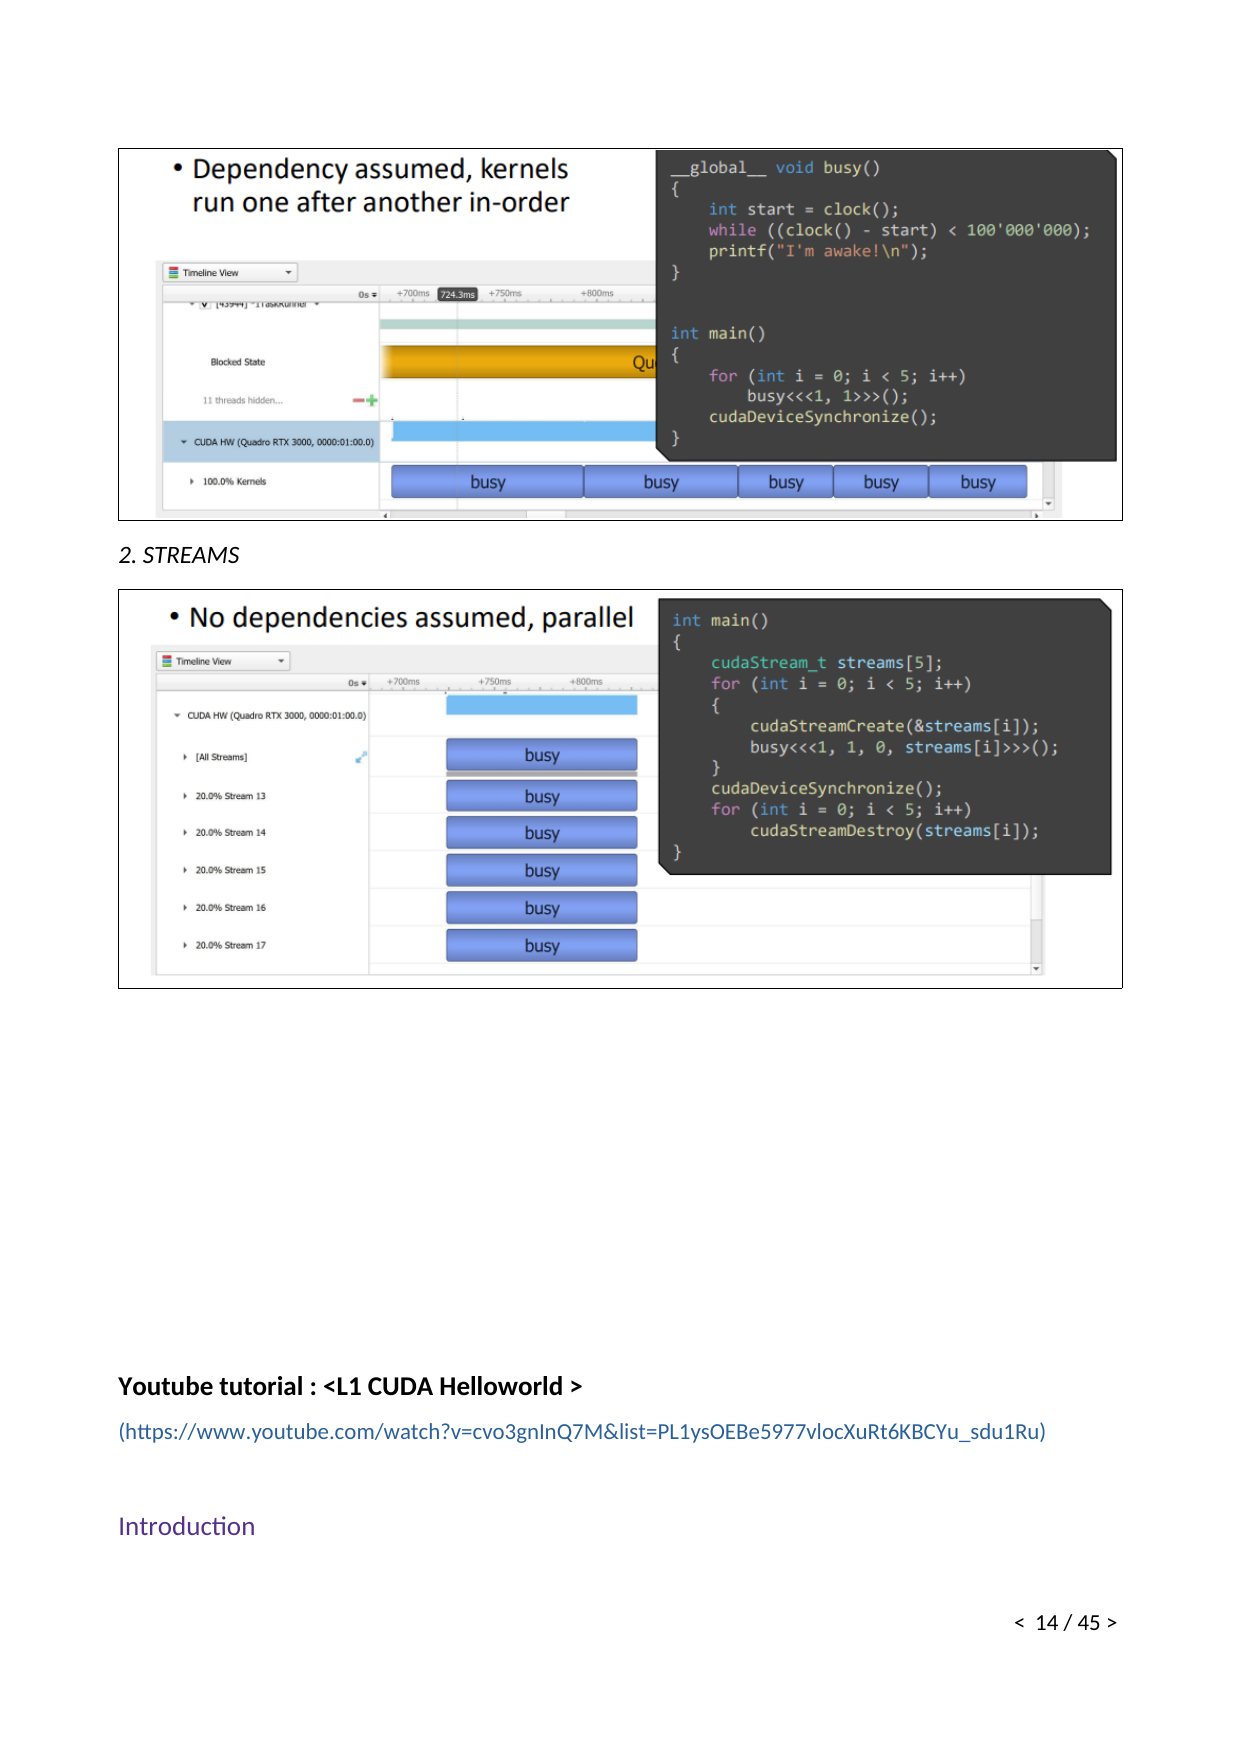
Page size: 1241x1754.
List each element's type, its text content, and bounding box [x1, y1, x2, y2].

picture [121, 150, 1119, 518]
picture [121, 592, 1119, 986]
text 2. STREAMS [118, 539, 1122, 570]
subtitle Introduction [118, 1509, 1122, 1542]
text (https://www.youtube.com/watch?v=cvo3gnInQ7M&list=PL1ysOEBe5977vlocXuRt6KBCYu_sdu1Ru) [118, 1417, 1122, 1445]
subtitle Youtube tutorial : <L1 CUDA Helloworld > [118, 1369, 1122, 1402]
